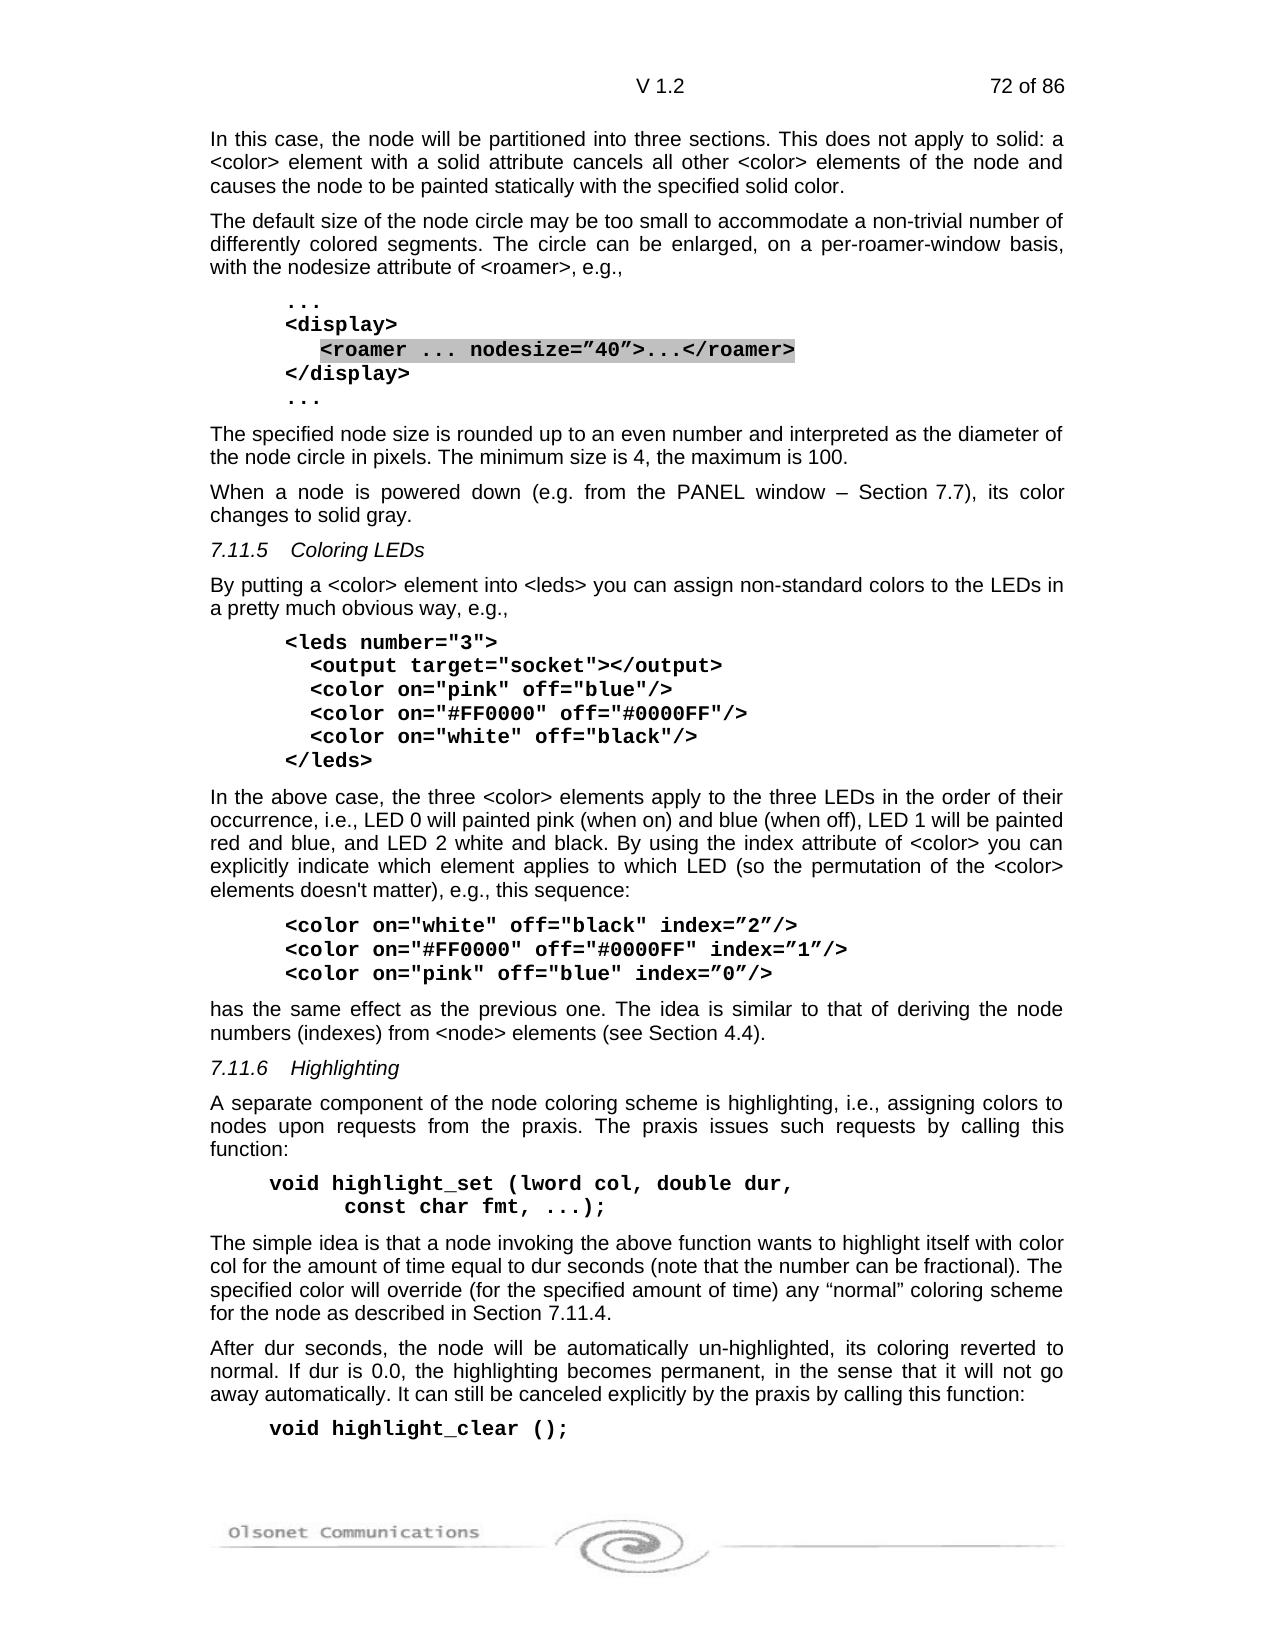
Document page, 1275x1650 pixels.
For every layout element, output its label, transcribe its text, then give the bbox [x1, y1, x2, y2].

text The specified node size is rounded up to an even number and interpreted as the diameter of the node circle in pixels. The minimum size is 4, the maximum is 100. [210, 422, 1065, 468]
text In this case, the node will be partitioned into three sections. This does not apply to solid: a <color> element with a solid attribute cancels all other <color> elements of the node and causes the node to be painted statically with the specified solid color. [210, 128, 1065, 197]
text <leds number="3"> [210, 632, 1065, 655]
picture [210, 1504, 1065, 1596]
text A separate component of the node coloring scheme is highlighting, i.e., assigning colors to nodes upon requests from the praxis. The praxis issues such requests by calling this function: [210, 1091, 1065, 1161]
text In the above case, the three <color> elements apply to the three LEDs in the order of their occurrence, i.e., LED 0 will painted pink (when on) and blue (when off), LED 1 will be painted red and blue, and LED 2 white and black. By using the index attribute of <color> you can explicitly indicate which element applies to which LED (so the permutation of the <color> elements doesn't matter), e.g., this sequence: [210, 785, 1065, 903]
text <display> [210, 314, 1065, 338]
text <color on="white" off="black" index=”2”/> [210, 915, 1065, 939]
text <output target="socket"></output> [210, 655, 1065, 679]
text ... [210, 387, 1065, 410]
text <roamer ... nodesize=”40”>...</roamer> [210, 338, 1065, 363]
text <color on="white" off="black"/> [210, 726, 1065, 750]
text void highlight_clear (); [269, 1418, 1065, 1441]
text After dur seconds, the node will be automatically un-highlighted, its coloring reverted to normal. If dur is 0.0, the highlighting becomes permanent, in the sense that it will not go away automatically. It can still be canceled explicitly by the praxis by calling this function: [210, 1336, 1065, 1406]
text The default size of the node circle may be too small to accommodate a non-trivial number of differently colored segments. The circle can be enlarged, on a per-roamer-window basis, with the nodesize attribute of <roamer>, e.g., [210, 209, 1065, 279]
text void highlight_set (lword col, double dur, [269, 1173, 1065, 1196]
text By putting a <color> element into <leds> you can assign non-standard colors to the LEDs in a pretty much obvious way, e.g., [210, 573, 1065, 620]
text <color on="#FF0000" off="#0000FF" index=”1”/> [210, 939, 1065, 962]
text has the same effect as the previous one. The idea is similar to that of deriving the node numbers (indexes) from <node> elements (see Section 4.4). [210, 998, 1065, 1044]
text <color on="pink" off="blue" index=”0”/> [210, 962, 1065, 986]
text </display> [210, 363, 1065, 387]
text <color on="pink" off="blue"/> [210, 679, 1065, 703]
text </leds> [210, 750, 1065, 774]
text The simple idea is that a node invoking the above function wants to highlight itself with color col for the amount of time equal to dur seconds (note that the number can be fractional). The specified color will override (for the specified amount of time) any “normal” coloring scheme for the node as described in Section 7.11.4. [210, 1232, 1065, 1324]
text const char fmt, ...); [269, 1196, 1065, 1220]
text When a node is powered down (e.g. from the PANEL window – Section 7.7), its color changes to solid gray. [210, 480, 1065, 527]
text <color on="#FF0000" off="#0000FF"/> [210, 703, 1065, 726]
subtitle Coloring LEDs [210, 538, 1065, 562]
subtitle Highlighting [210, 1056, 1065, 1079]
text ... [210, 291, 1065, 314]
